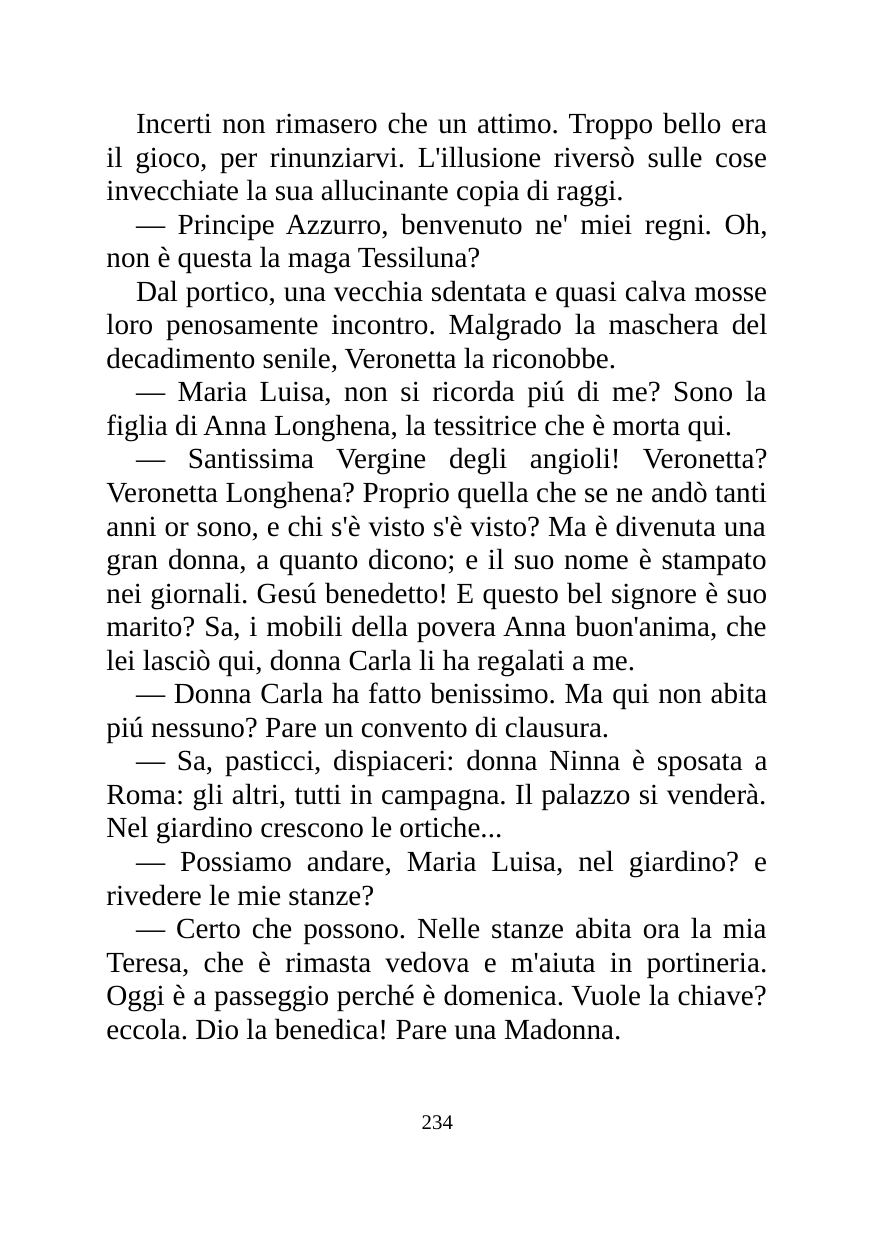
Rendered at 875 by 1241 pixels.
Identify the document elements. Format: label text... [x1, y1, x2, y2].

text — Possiamo andare, Maria Luisa, nel giardino? e rivedere le mie stanze? [106, 844, 768, 911]
text — Sa, pasticci, dispiaceri: donna Ninna è sposata a Roma: gli altri, tutti in campagna. Il palazzo si venderà. Nel giardino crescono le ortiche... [106, 743, 768, 844]
text — Certo che possono. Nelle stanze abita ora la mia Teresa, che è rimasta vedova e m'aiuta in portineria. Oggi è a passeggio perché è domenica. Vuole la chiave? eccola. Dio la benedica! Pare una Madonna. [106, 911, 768, 1045]
text Incerti non rimasero che un attimo. Troppo bello era il gioco, per rinunziarvi. L'illusione riversò sulle cose invecchiate la sua allucinante copia di raggi. [106, 106, 768, 207]
text — Santissima Vergine degli angioli! Veronetta? Veronetta Longhena? Proprio quella che se ne andò tanti anni or sono, e chi s'è visto s'è visto? Ma è divenuta una gran donna, a quanto dicono; e il suo nome è stampato nei giornali. Gesú benedetto! E questo bel signore è suo marito? Sa, i mobili della povera Anna buon'anima, che lei lasciò qui, donna Carla li ha regalati a me. [106, 442, 768, 676]
text — Maria Luisa, non si ricorda piú di me? Sono la figlia di Anna Longhena, la tessitrice che è morta qui. [106, 374, 768, 442]
text — Principe Azzurro, benvenuto ne' miei regni. Oh, non è questa la maga Tessiluna? [106, 207, 768, 274]
text — Donna Carla ha fatto benissimo. Ma qui non abita piú nessuno? Pare un convento di clausura. [106, 676, 768, 743]
text Dal portico, una vecchia sdentata e quasi calva mosse loro penosamente incontro. Malgrado la maschera del decadimento senile, Veronetta la riconobbe. [106, 274, 768, 374]
